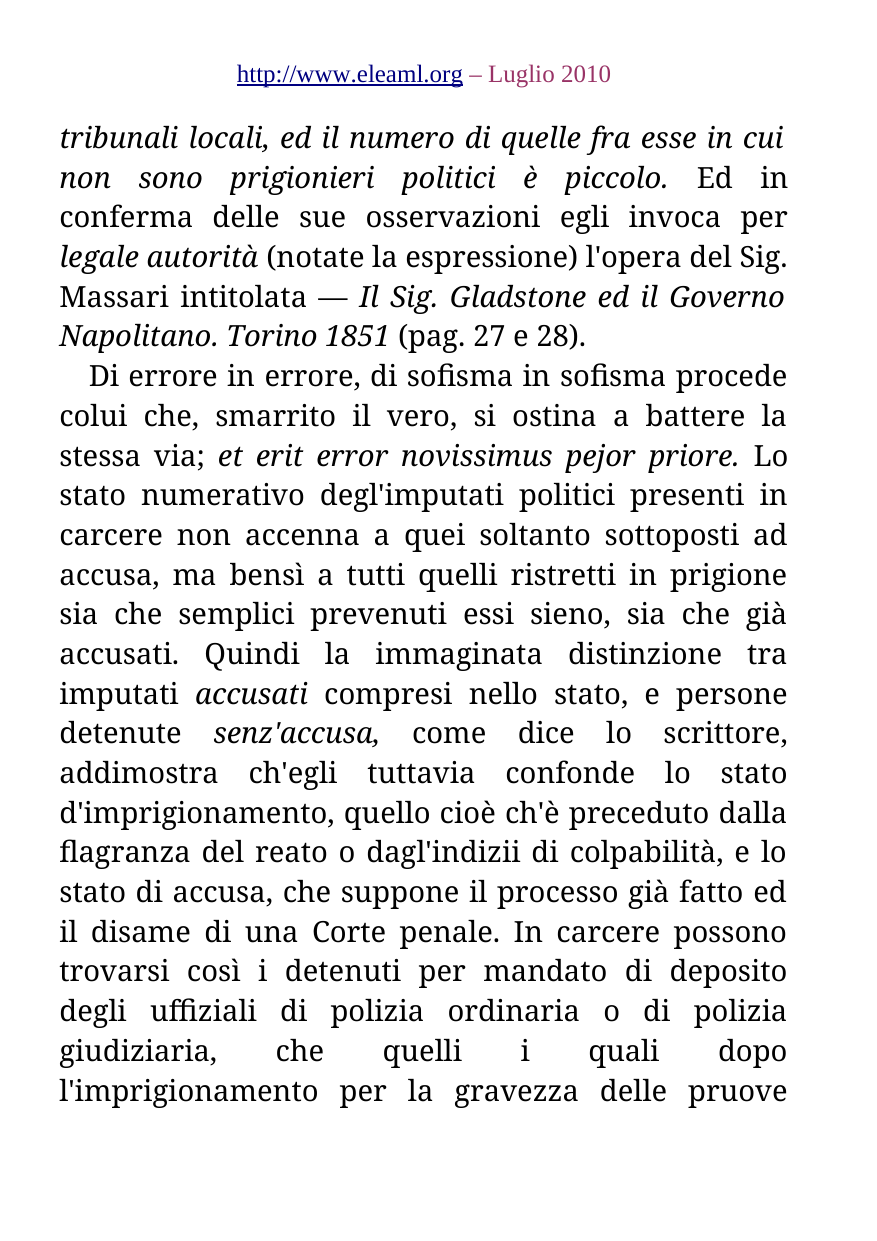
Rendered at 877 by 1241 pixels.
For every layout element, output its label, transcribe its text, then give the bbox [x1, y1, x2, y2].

text Di errore in errore, di sofisma in sofisma procede colui che, smarrito il vero, si ostina a battere la stessa via; et erit error novissimus pejor priore. Lo stato numerativo degl'imputati politici presenti in carcere non accenna a quei soltanto sottoposti ad accusa, ma bensì a tutti quelli ristretti in prigione sia che semplici prevenuti essi sieno, sia che già accusati. Quindi la immaginata distinzione tra imputati accusati compresi nello stato, e persone detenute senz'accusa, come dice lo scrittore, addimostra ch'egli tuttavia confonde lo stato d'imprigionamento, quello cioè ch'è preceduto dalla flagranza del reato o dagl'indizii di colpabilità, e lo stato di accusa, che suppone il processo già fatto ed il disame di una Corte penale. In carcere possono trovarsi così i detenuti per mandato di deposito degli uffiziali di polizia ordinaria o di polizia giudiziaria, che quelli i quali dopo l'imprigionamento per la gravezza delle pruove [59, 355, 788, 1109]
text tribunali locali, ed il numero di quelle fra esse in cui non sono prigionieri politici è piccolo. Ed in conferma delle sue osservazioni egli invoca per legale autorità (notate la espressione) l'opera del Sig. Massari intitolata — Il Sig. Gladstone ed il Governo Napolitano. Torino 1851 (pag. 27 e 28). [59, 117, 788, 355]
